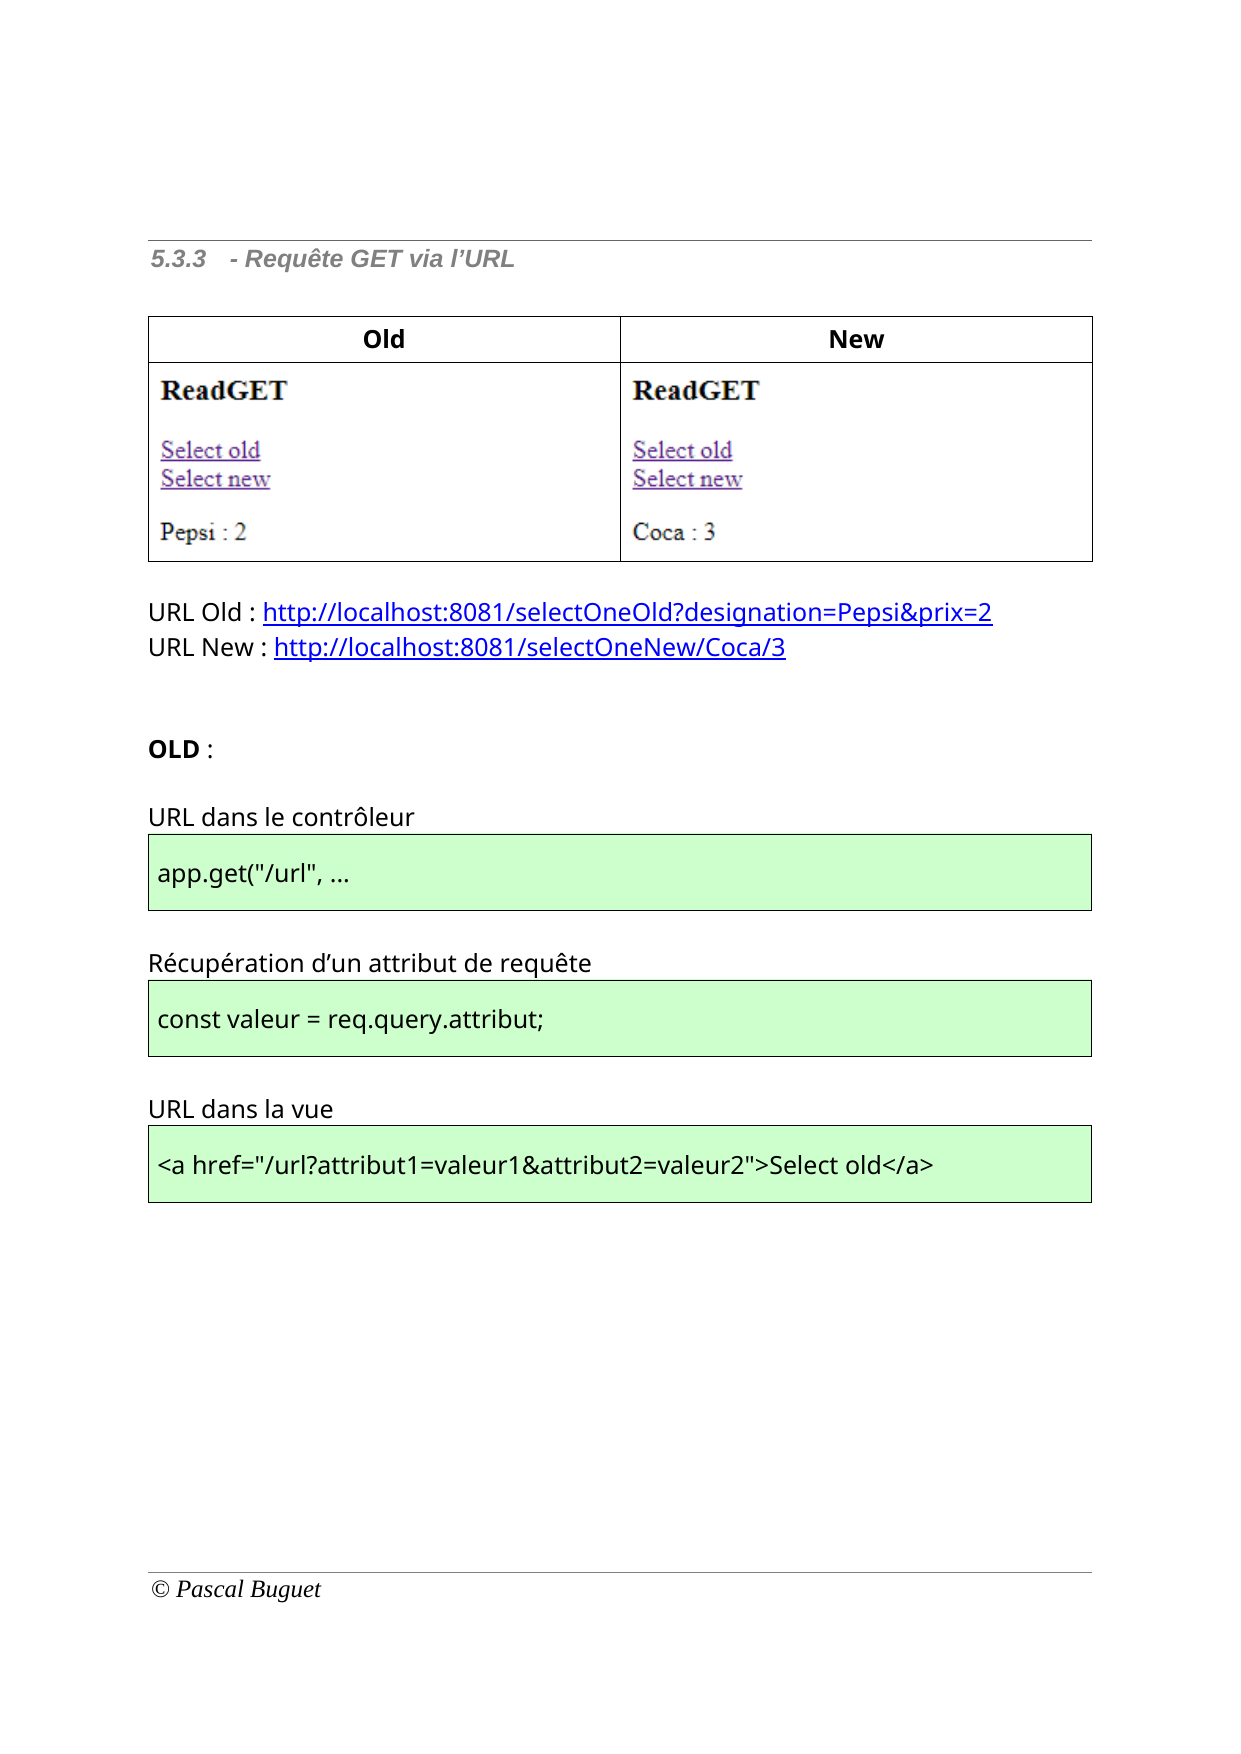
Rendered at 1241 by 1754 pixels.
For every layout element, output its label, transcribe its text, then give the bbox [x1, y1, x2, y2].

table_cell [621, 363, 1092, 561]
table_header Old [149, 317, 620, 362]
picture [153, 367, 310, 556]
table_header New [621, 317, 1092, 362]
text const valeur = req.query.attribut; [149, 981, 1091, 1056]
text URL dans la vue [148, 1091, 1092, 1125]
text app.get("/url", ... [149, 835, 1091, 910]
text Récupération d’un attribut de requête [148, 945, 1092, 979]
text URL dans le contrôleur [148, 799, 1092, 833]
text <a href="/url?attribut1=valeur1&attribut2=valeur2">Select old</a> [149, 1126, 1091, 1202]
subtitle - Requête GET via l’URL [148, 241, 1092, 276]
text OLD : [148, 731, 1092, 765]
table_cell [149, 363, 620, 561]
text URL New : http://localhost:8081/selectOneNew/Coca/3 [148, 629, 1092, 663]
picture [625, 367, 779, 556]
text URL Old : http://localhost:8081/selectOneOld?designation=Pepsi&prix=2 [148, 595, 1092, 629]
